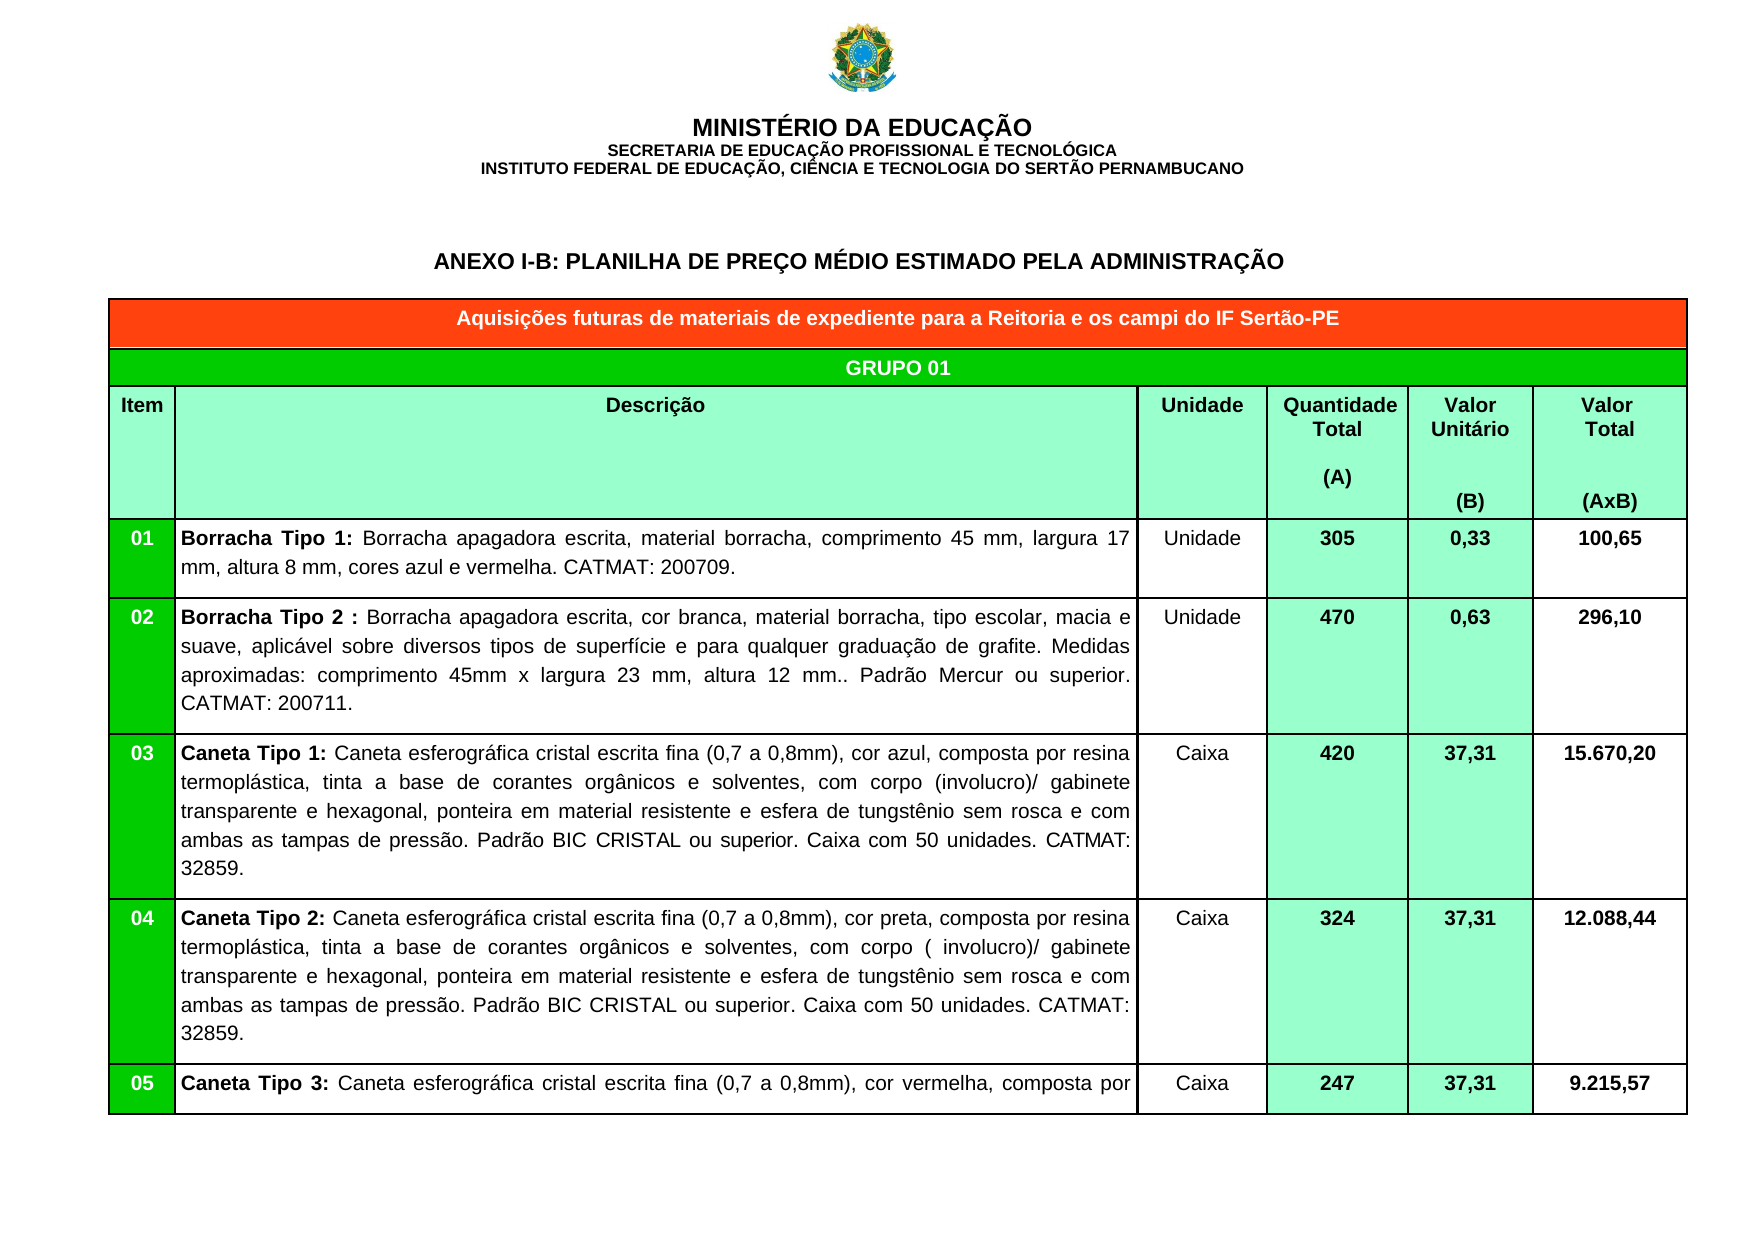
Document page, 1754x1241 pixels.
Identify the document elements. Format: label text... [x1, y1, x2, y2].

table_cell 296,10 [1534, 599, 1686, 733]
table_cell 37,31 [1409, 1065, 1532, 1113]
table_cell Descrição [176, 387, 1136, 518]
table_cell 03 [110, 735, 174, 898]
table_cell 305 [1268, 520, 1407, 597]
table_cell Valor Unitário (B) [1409, 387, 1532, 518]
table_cell 01 [110, 520, 174, 597]
table_cell 324 [1268, 900, 1407, 1063]
table_cell 37,31 [1409, 735, 1532, 898]
table_cell Caneta Tipo 2: Caneta esferográfica cristal escrita fina (0,7 a 0,8mm), cor preta, composta por resina termoplástica, tinta a base de corantes orgânicos e solventes, com corpo ( involucro)/ gabinete transparente e hexagonal, ponteira em material resistente e esfera de tungstênio sem rosca e com ambas as tampas de pressão. Padrão BIC CRISTAL ou superior. Caixa com 50 unidades. CATMAT: 32859. [176, 900, 1136, 1063]
table_cell Quantidade Total (A) [1268, 387, 1407, 518]
table_cell Valor Total (AxB) [1534, 387, 1686, 518]
table_cell Unidade [1139, 599, 1266, 733]
table_cell 100,65 [1534, 520, 1686, 597]
table_cell 12.088,44 [1534, 900, 1686, 1063]
table_cell 470 [1268, 599, 1407, 733]
table_cell Caixa [1139, 900, 1266, 1063]
table_cell Caneta Tipo 3: Caneta esferográfica cristal escrita fina (0,7 a 0,8mm), cor vermelha, composta por [176, 1065, 1136, 1113]
table_cell GRUPO 01 [110, 350, 1686, 385]
text ANEXO I-B: PLANILHA DE PREÇO MÉDIO ESTIMADO PELA ADMINISTRAÇÃO [100, 248, 1624, 274]
table_cell 02 [110, 599, 174, 733]
table_cell 420 [1268, 735, 1407, 898]
table_cell Borracha Tipo 2 : Borracha apagadora escrita, cor branca, material borracha, tipo escolar, macia e suave, aplicável sobre diversos tipos de superfície e para qualquer graduação de grafite. Medidas aproximadas: comprimento 45mm x largura 23 mm, altura 12 mm.. Padrão Mercur ou superior. CATMAT: 200711. [176, 599, 1136, 733]
table_cell Borracha Tipo 1: Borracha apagadora escrita, material borracha, comprimento 45 mm, largura 17 mm, altura 8 mm, cores azul e vermelha. CATMAT: 200709. [176, 520, 1136, 597]
table_cell Caixa [1139, 735, 1266, 898]
table_cell 37,31 [1409, 900, 1532, 1063]
table_cell Unidade [1139, 387, 1266, 518]
table_cell Caneta Tipo 1: Caneta esferográfica cristal escrita fina (0,7 a 0,8mm), cor azul, composta por resina termoplástica, tinta a base de corantes orgânicos e solventes, com corpo (involucro)/ gabinete transparente e hexagonal, ponteira em material resistente e esfera de tungstênio sem rosca e com ambas as tampas de pressão. Padrão BIC CRISTAL ou superior. Caixa com 50 unidades. CATMAT: 32859. [176, 735, 1136, 898]
table_cell 15.670,20 [1534, 735, 1686, 898]
table_cell 9.215,57 [1534, 1065, 1686, 1113]
table_cell 04 [110, 900, 174, 1063]
table_cell Unidade [1139, 520, 1266, 597]
table_cell 247 [1268, 1065, 1407, 1113]
table_cell 0,33 [1409, 520, 1532, 597]
table_cell 0,63 [1409, 599, 1532, 733]
table_cell Caixa [1139, 1065, 1266, 1113]
table_cell 05 [110, 1065, 174, 1113]
picture [828, 23, 897, 92]
table_header Aquisições futuras de materiais de expediente para a Reitoria e os campi do IF Sertão-PE [110, 300, 1686, 347]
table_cell Item [110, 387, 174, 518]
